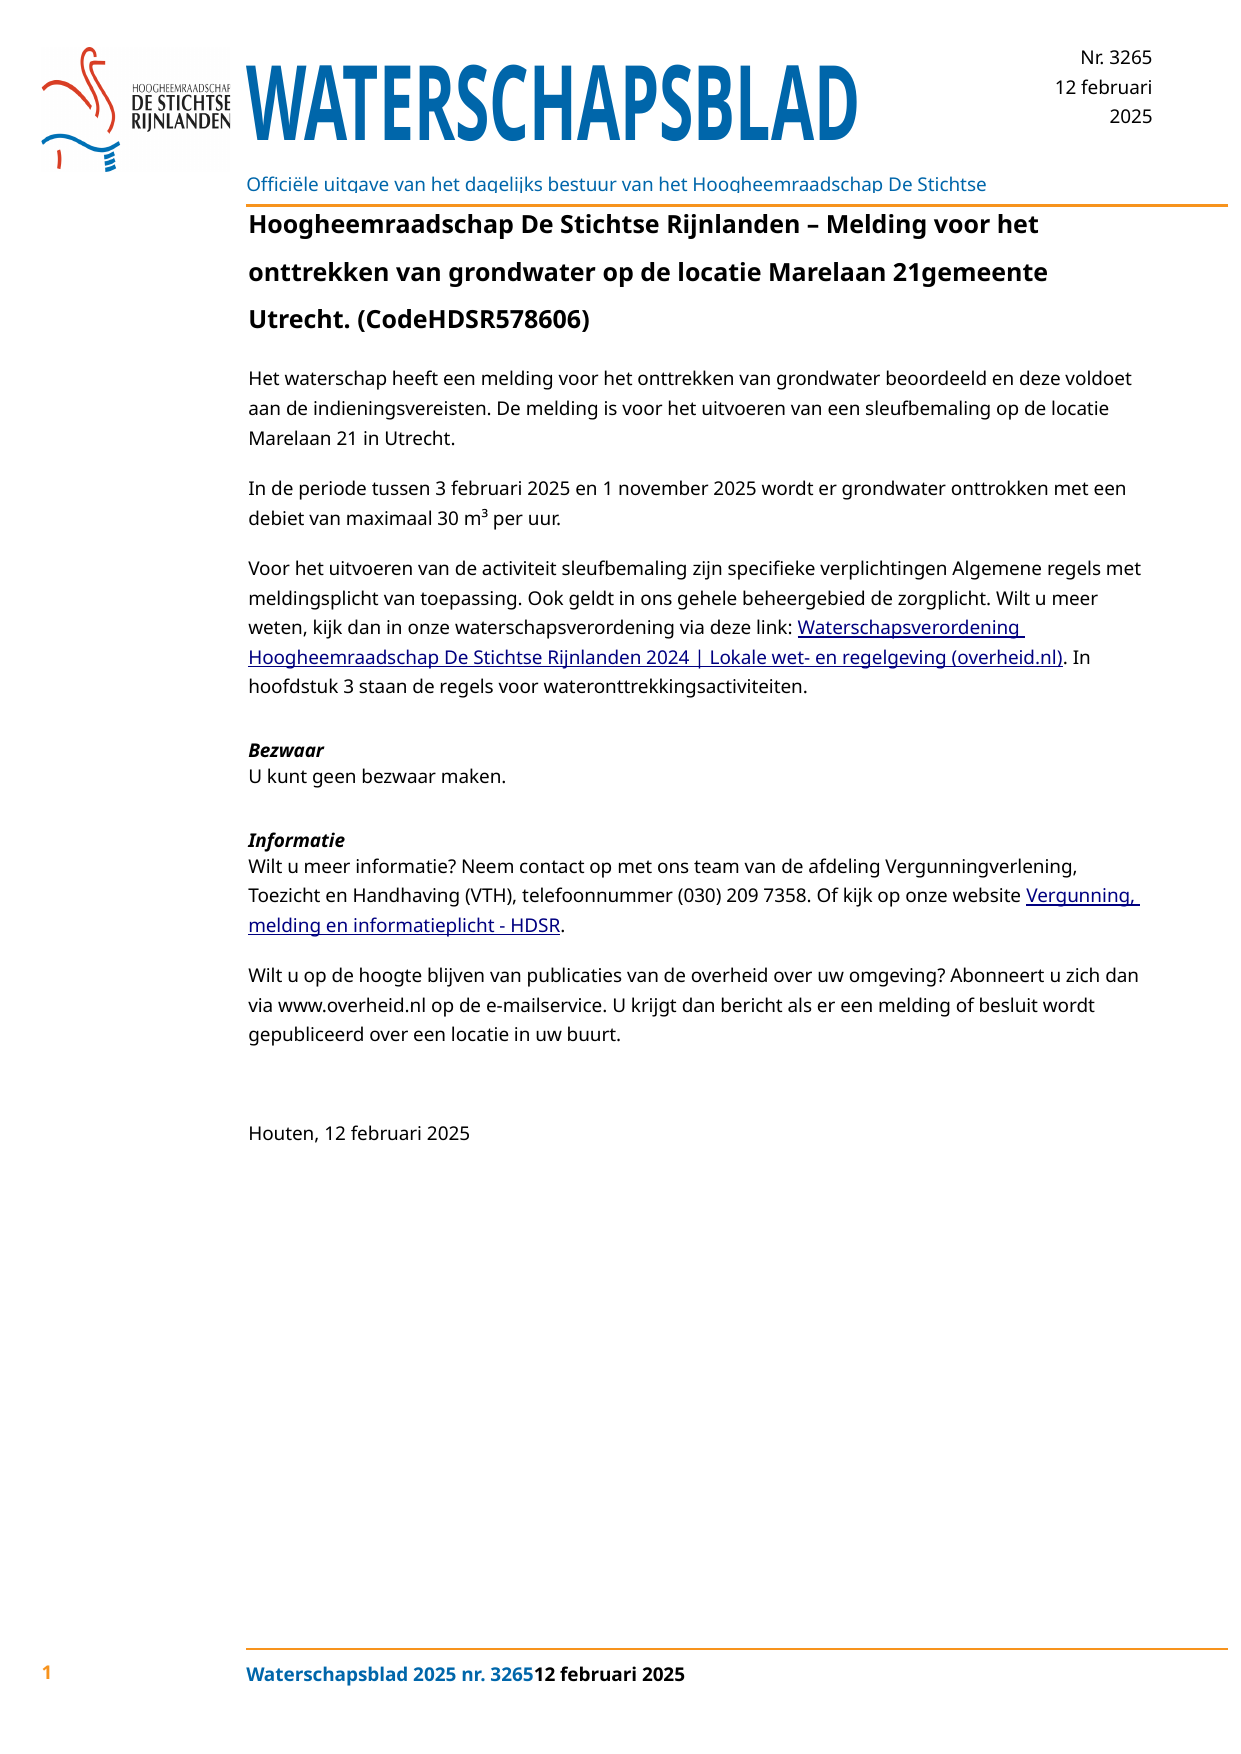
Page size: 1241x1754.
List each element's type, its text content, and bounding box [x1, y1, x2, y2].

text Wilt u op de hoogte blijven van publicaties van de overheid over uw omgeving? Abonneert u zich dan via www.overheid.nl op de e-mailservice. U krijgt dan bericht als er een melding of besluit wordt gepubliceerd over een locatie in uw buurt. [248, 962, 1152, 1047]
text Bezwaar [248, 737, 1152, 763]
picture [41, 47, 231, 172]
text Het waterschap heeft een melding voor het onttrekken van grondwater beoordeeld en deze voldoet aan de indieningsvereisten. De melding is voor het uitvoeren van een sleufbemaling op de locatie Marelaan 21 in Utrecht. [248, 366, 1152, 450]
text U kunt geen bezwaar maken. [248, 763, 1152, 789]
text Wilt u meer informatie? Neem contact op met ons team van de afdeling Vergunningverlening, Toezicht en Handhaving (VTH), telefoonnummer (030) 209 7358. Of kijk op onze website Vergunning, melding en informatieplicht - HDSR. [248, 853, 1152, 938]
text Hoogheemraadschap De Stichtse Rijnlanden – Melding voor het onttrekken van grondwater op de locatie Marelaan 21gemeente Utrecht. (CodeHDSR578606) [248, 207, 1152, 336]
text Houten, 12 februari 2025 [248, 1120, 1152, 1146]
text Informatie [248, 827, 1152, 853]
text Voor het uitvoeren van de activiteit sleufbemaling zijn specifieke verplichtingen Algemene regels met meldingsplicht van toepassing. Ook geldt in ons gehele beheergebied de zorgplicht. Wilt u meer weten, kijk dan in onze waterschapsverordening via deze link: Waterschapsverordening Hoogheemraadschap De Stichtse Rijnlanden 2024 | Lokale wet- en regelgeving (overheid.nl). In hoofdstuk 3 staan de regels voor wateronttrekkingsactiviteiten. [248, 555, 1152, 699]
text In de periode tussen 3 februari 2025 en 1 november 2025 wordt er grondwater onttrokken met een debiet van maximaal 30 m³ per uur. [248, 475, 1152, 530]
